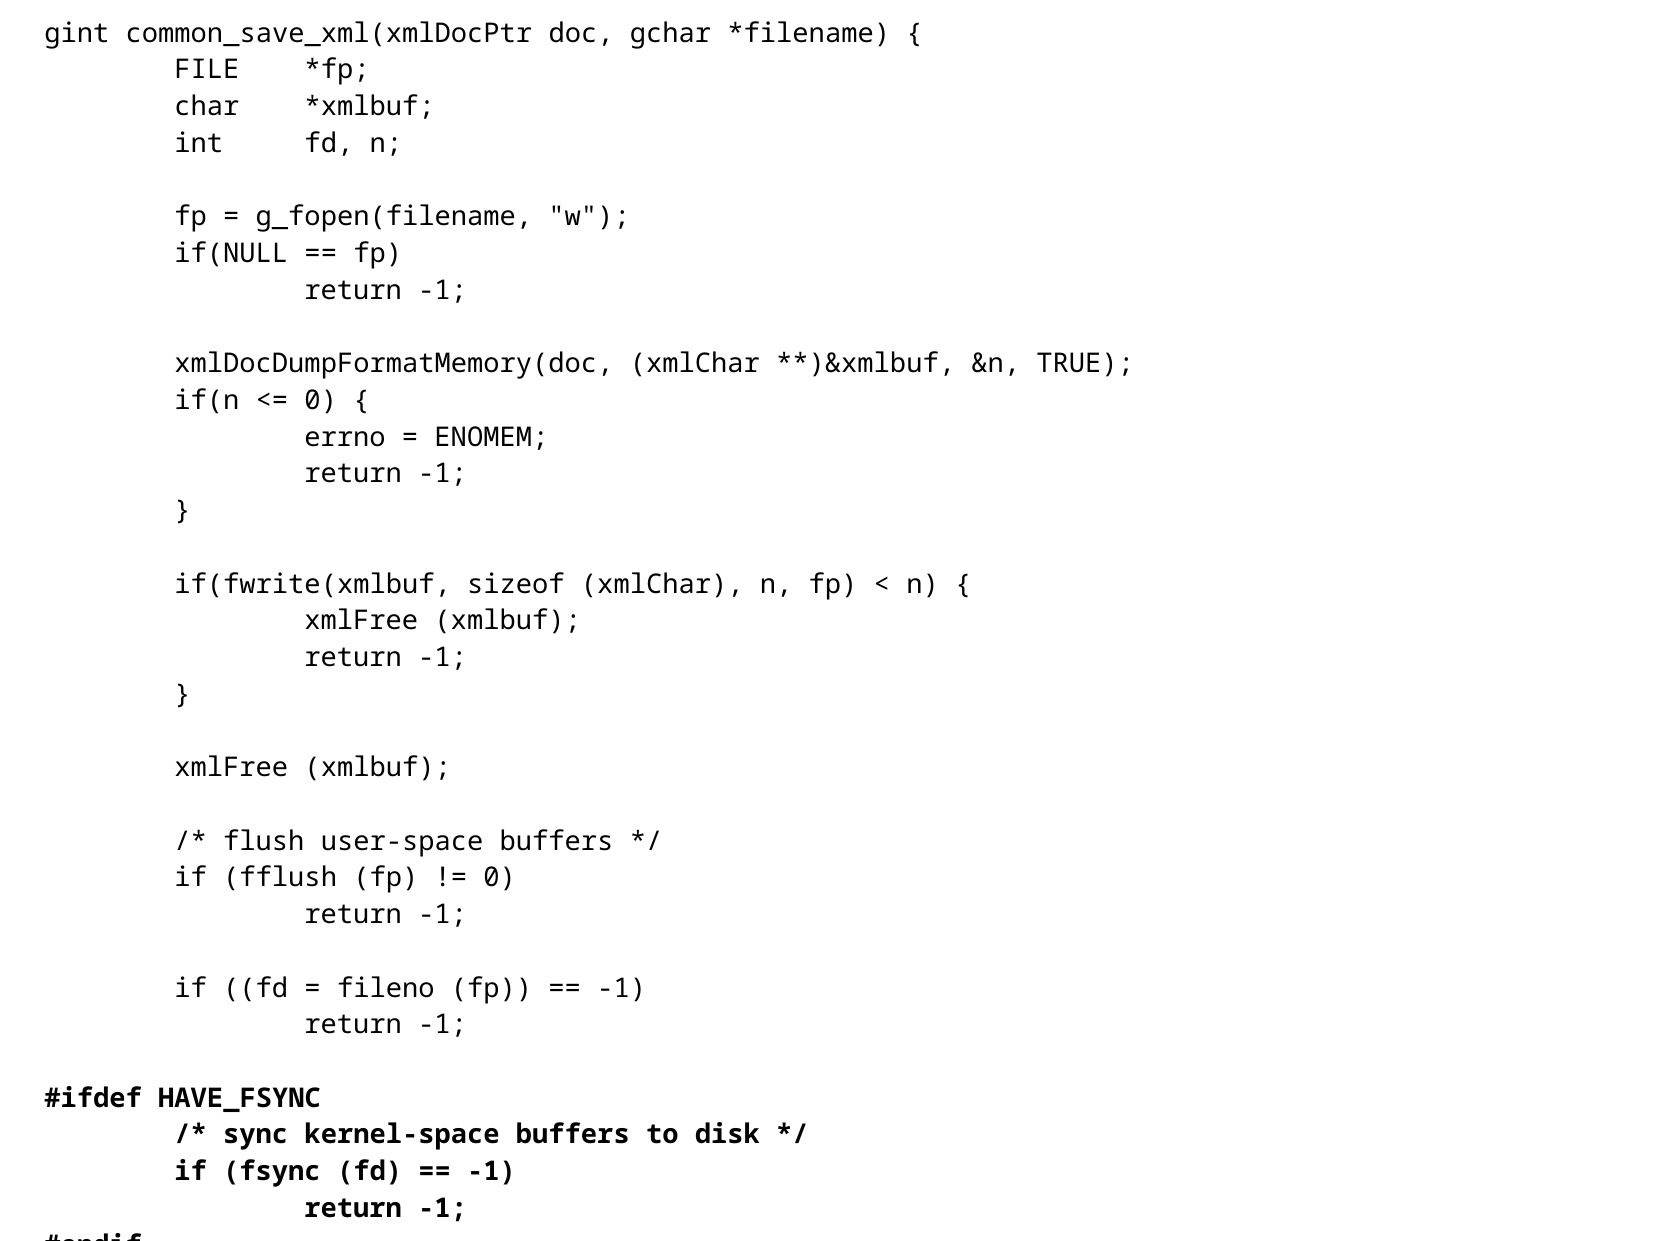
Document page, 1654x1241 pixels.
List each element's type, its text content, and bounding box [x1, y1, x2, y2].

text_box gint common_save_xml(xmlDocPtr doc, gchar *filename) { FILE *fp; char *xmlbuf; int fd, n; fp = g_fopen(filename, "w"); if(NULL == fp) return -1; xmlDocDumpFormatMemory(doc, (xmlChar **)&xmlbuf, &n, TRUE); if(n <= 0) { errno = ENOMEM; return -1; } if(fwrite(xmlbuf, sizeof (xmlChar), n, fp) < n) { xmlFree (xmlbuf); return -1; } xmlFree (xmlbuf); /* flush user-space buffers */ if (fflush (fp) != 0) return -1; if ((fd = fileno (fp)) == -1) return -1; #ifdef HAVE_FSYNC /* sync kernel-space buffers to disk */ if (fsync (fd) == -1) return -1; #endif fclose(fp); return 0; } [29, 5, 1595, 1241]
